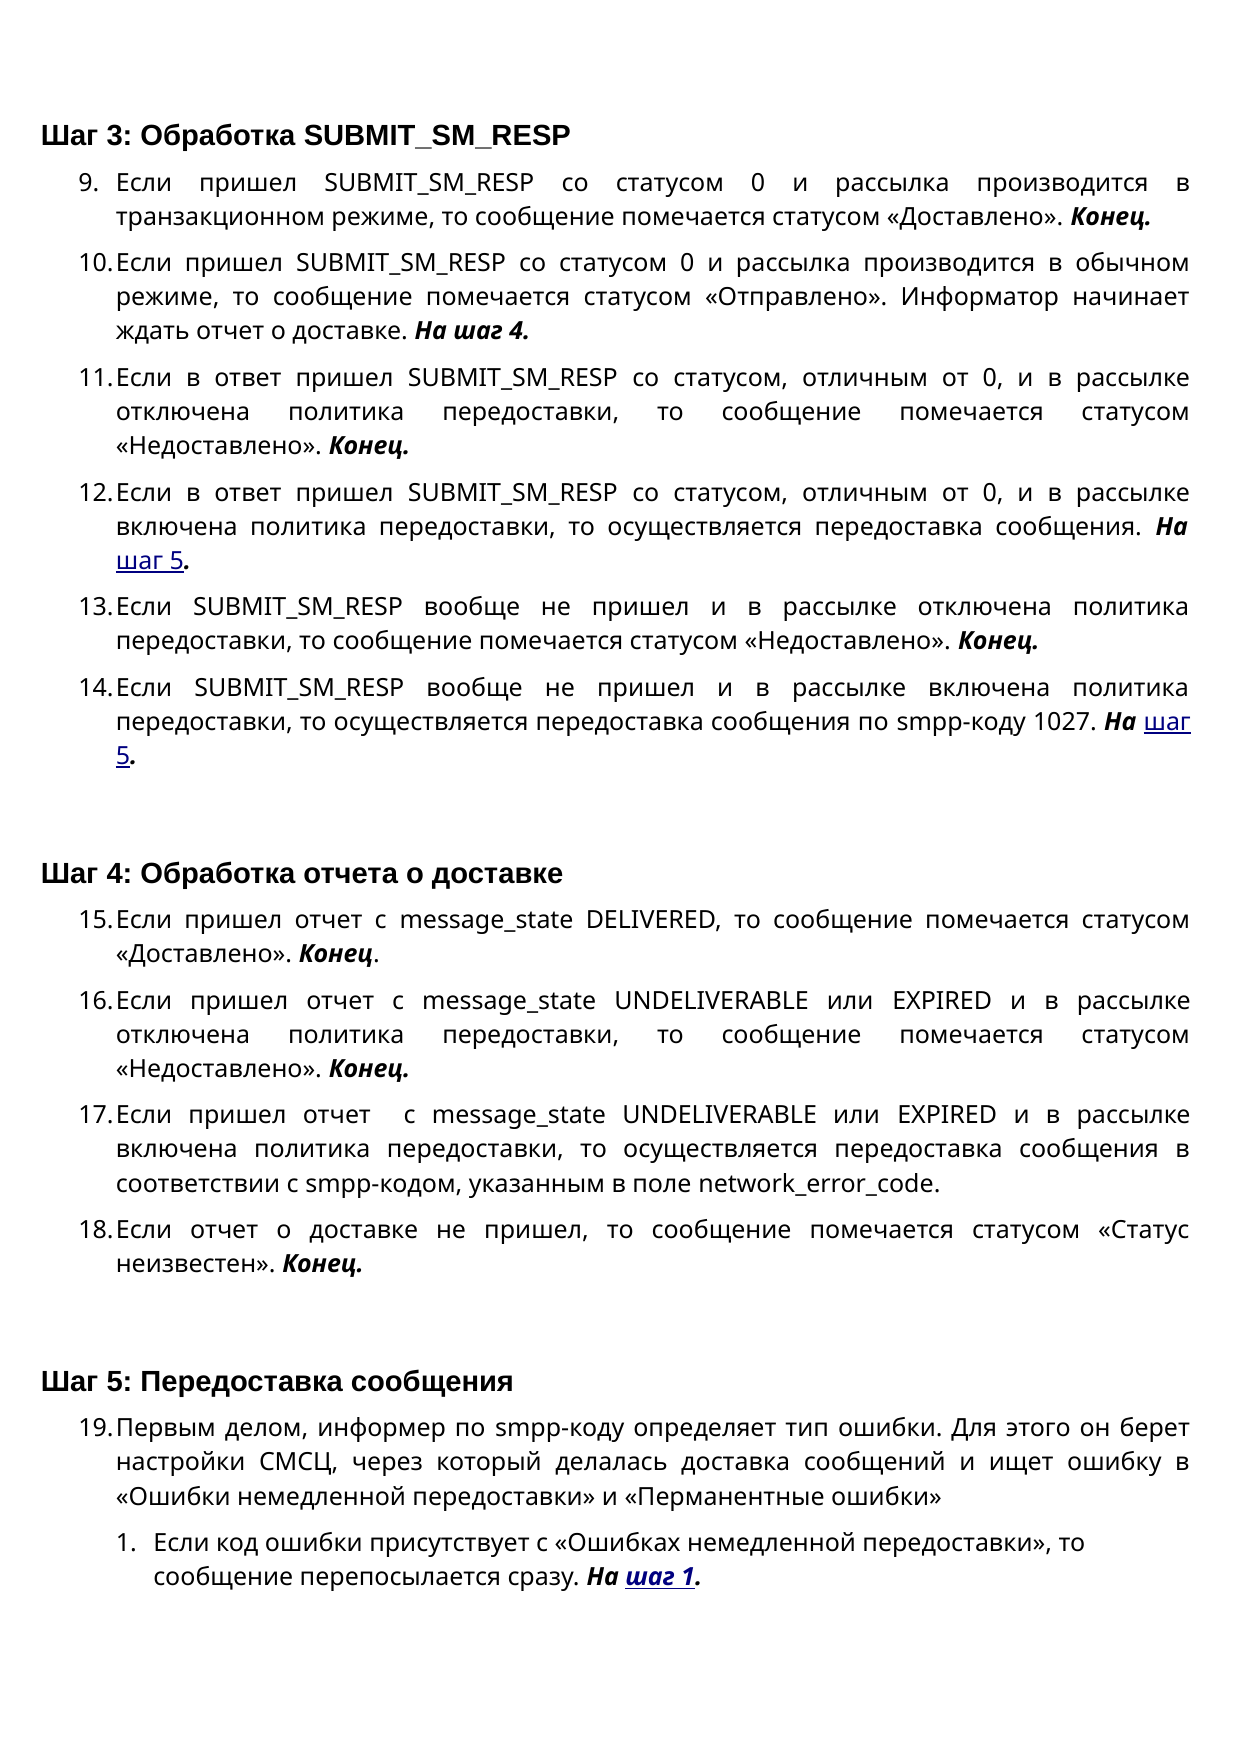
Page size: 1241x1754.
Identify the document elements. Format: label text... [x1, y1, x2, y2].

subtitle Шаг 4: Обработка отчета о доставке [41, 856, 1191, 889]
list Первым делом, информер по smpp-коду определяет тип ошибки. Для этого он берет настройки СМСЦ, через который делалась доставка сообщений и ищет ошибку в «Ошибки немедленной передоставки» и «Перманентные ошибки» [78, 1410, 1191, 1512]
subtitle Шаг 3: Обработка SUBMIT_SM_RESP [41, 118, 1191, 152]
list Если SUBMIT_SM_RESP вообще не пришел и в рассылке отключена политика передоставки, то сообщение помечается статусом «Недоставлено». Конец. [78, 589, 1191, 657]
list Если пришел SUBMIT_SM_RESP со статусом 0 и рассылка производится в обычном режиме, то сообщение помечается статусом «Отправлено». Информатор начинает ждать отчет о доставке. На шаг 4. [78, 245, 1191, 347]
list Если SUBMIT_SM_RESP вообще не пришел и в рассылке включена политика передоставки, то осуществляется передоставка сообщения по smpp-коду 1027. На шаг 5. [78, 669, 1191, 772]
subtitle Шаг 5: Передоставка сообщения [41, 1364, 1191, 1397]
list Если отчет о доставке не пришел, то сообщение помечается статусом «Статус неизвестен». Конец. [78, 1212, 1191, 1280]
list Если код ошибки присутствует с «Ошибках немедленной передоставки», то сообщение перепосылается сразу. На шаг 1. [116, 1525, 1191, 1593]
list Если пришел отчет с message_state UNDELIVERABLE или EXPIRED и в рассылке включена политика передоставки, то осуществляется передоставка сообщения в соответствии с smpp-кодом, указанным в поле network_error_code. [78, 1097, 1191, 1199]
list Если пришел отчет с message_state UNDELIVERABLE или EXPIRED и в рассылке отключена политика передоставки, то сообщение помечается статусом «Недоставлено». Конец. [78, 982, 1191, 1084]
list Если пришел SUBMIT_SM_RESP со статусом 0 и рассылка производится в транзакционном режиме, то сообщение помечается статусом «Доставлено». Конец. [78, 164, 1191, 232]
list Если в ответ пришел SUBMIT_SM_RESP со статусом, отличным от 0, и в рассылке отключена политика передоставки, то сообщение помечается статусом «Недоставлено». Конец. [78, 359, 1191, 462]
list Если в ответ пришел SUBMIT_SM_RESP со статусом, отличным от 0, и в рассылке включена политика передоставки, то осуществляется передоставка сообщения. На шаг 5. [78, 474, 1191, 576]
list Если пришел отчет с message_state DELIVERED, то сообщение помечается статусом «Доставлено». Конец. [78, 902, 1191, 970]
